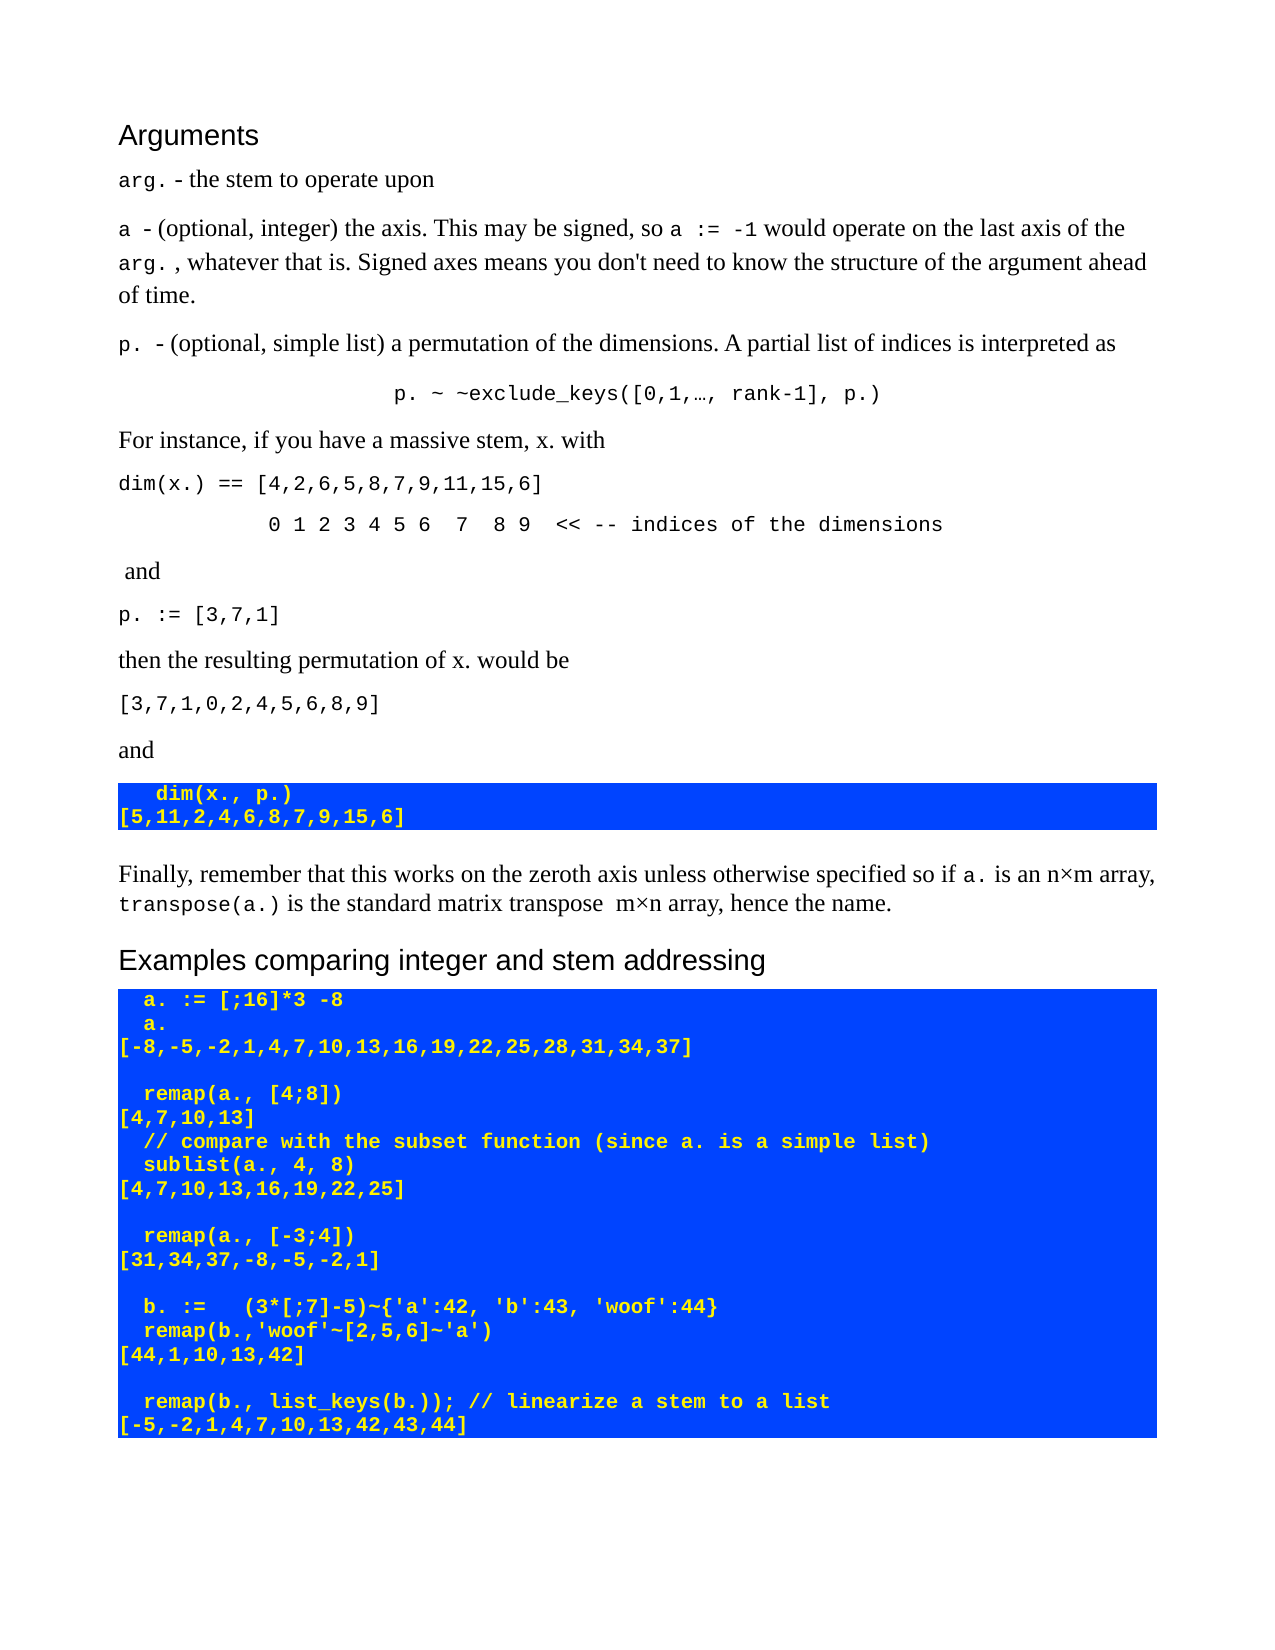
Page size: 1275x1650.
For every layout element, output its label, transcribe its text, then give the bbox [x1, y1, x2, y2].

text Finally, remember that this works on the zeroth axis unless otherwise specified so if a. is an n×m array, transpose(a.) is the standard matrix transpose m×n array, hence the name. [118, 859, 1157, 918]
text For instance, if you have a massive stem, x. with [118, 425, 1157, 454]
text [31,34,37,-8,-5,-2,1] [118, 1249, 1157, 1273]
subtitle Arguments [118, 118, 1157, 152]
text p. := [3,7,1] [118, 604, 1157, 627]
text a - (optional, integer) the axis. This may be signed, so a := -1 would operate on the last axis of the arg. , whatever that is. Signed axes means you don't need to know the structure of the argument ahead of time. [118, 213, 1157, 309]
text p. ~ ~exclude_keys([0,1,…, rank-1], p.) [118, 377, 1157, 406]
text a. := [;16]*3 -8 [118, 989, 1157, 1012]
text [4,7,10,13] [118, 1107, 1157, 1131]
text remap(b.,'woof'~[2,5,6]~'a') [118, 1320, 1157, 1343]
text then the resulting permutation of x. would be [118, 646, 1157, 674]
text [5,11,2,4,6,8,7,9,15,6] [118, 806, 1157, 830]
text remap(b., list_keys(b.)); // linearize a stem to a list [118, 1391, 1157, 1414]
text b. := (3*[;7]-5)~{'a':42, 'b':43, 'woof':44} [118, 1296, 1157, 1320]
text // compare with the subset function (since a. is a simple list) [118, 1131, 1157, 1154]
text [-5,-2,1,4,7,10,13,42,43,44] [118, 1414, 1157, 1438]
subtitle Examples comparing integer and stem addressing [118, 943, 1157, 976]
text dim(x., p.) [118, 783, 1157, 806]
text arg. - the stem to operate upon [118, 164, 1157, 194]
text p. - (optional, simple list) a permutation of the dimensions. A partial list of indices is interpreted as [118, 328, 1157, 358]
text and [118, 735, 1157, 764]
text sublist(a., 4, 8) [118, 1154, 1157, 1178]
text remap(a., [-3;4]) [118, 1225, 1157, 1249]
text [44,1,10,13,42] [118, 1343, 1157, 1367]
text 0 1 2 3 4 5 6 7 8 9 << -- indices of the dimensions [118, 514, 1157, 538]
text remap(a., [4;8]) [118, 1083, 1157, 1107]
text [4,7,10,13,16,19,22,25] [118, 1178, 1157, 1202]
text [-8,-5,-2,1,4,7,10,13,16,19,22,25,28,31,34,37] [118, 1036, 1157, 1060]
text [3,7,1,0,2,4,5,6,8,9] [118, 693, 1157, 717]
text and [118, 556, 1157, 585]
text dim(x.) == [4,2,6,5,8,7,9,11,15,6] [118, 473, 1157, 496]
text a. [118, 1012, 1157, 1036]
